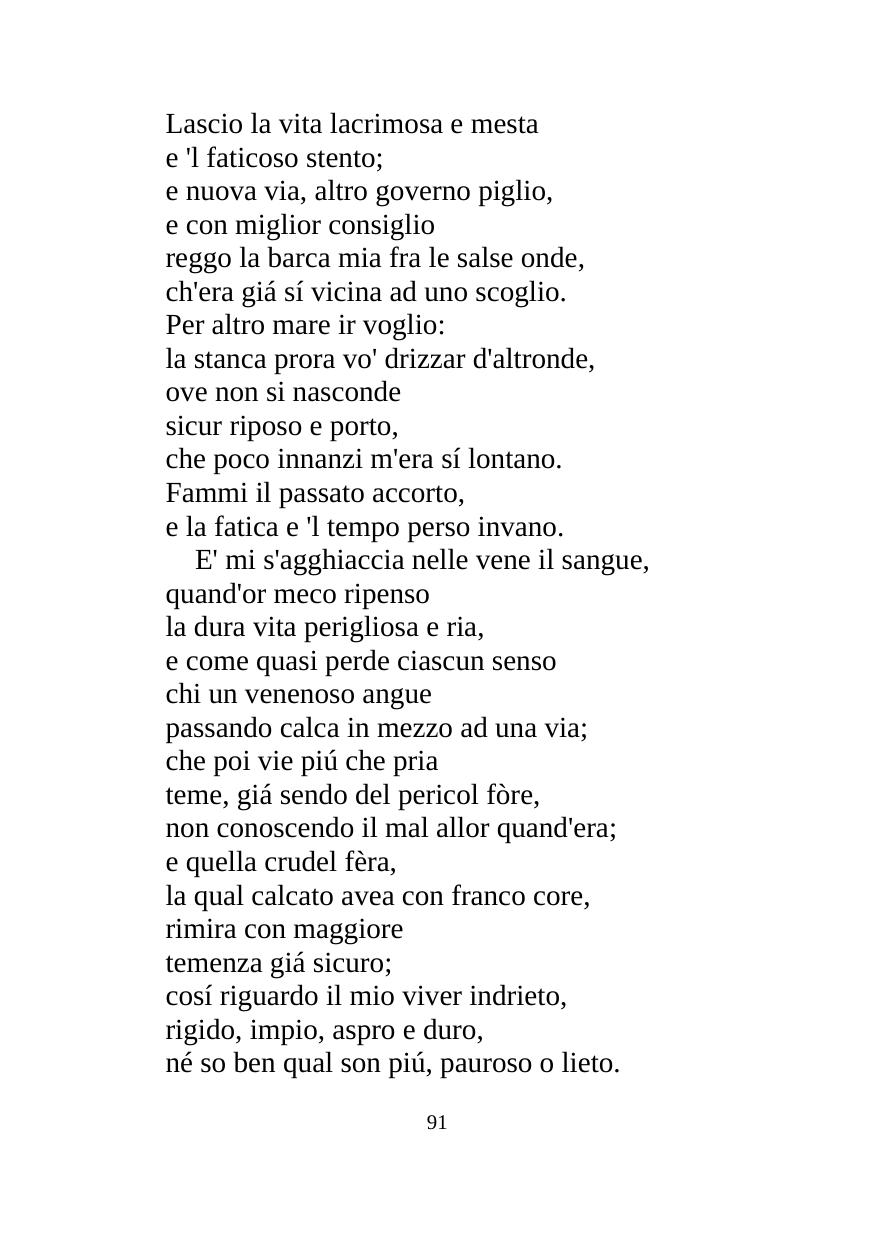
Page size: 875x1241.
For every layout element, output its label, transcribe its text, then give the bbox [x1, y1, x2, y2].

text Lascio la vita lacrimosa e mesta e 'l faticoso stento; e nuova via, altro governo piglio, e con miglior consiglio reggo la barca mia fra le salse onde, ch'era giá sí vicina ad uno scoglio. Per altro mare ir voglio: la stanca prora vo' drizzar d'altronde, ove non si nasconde sicur riposo e porto, che poco innanzi m'era sí lontano. Fammi il passato accorto, e la fatica e 'l tempo perso invano. [165, 106, 768, 542]
text E' mi s'agghiaccia nelle vene il sangue, quand'or meco ripenso la dura vita perigliosa e ria, e come quasi perde ciascun senso chi un venenoso angue passando calca in mezzo ad una via; che poi vie piú che pria teme, giá sendo del pericol fòre, non conoscendo il mal allor quand'era; e quella crudel fèra, la qual calcato avea con franco core, rimira con maggiore temenza giá sicuro; cosí riguardo il mio viver indrieto, rigido, impio, aspro e duro, né so ben qual son piú, pauroso o lieto. [165, 542, 768, 1079]
